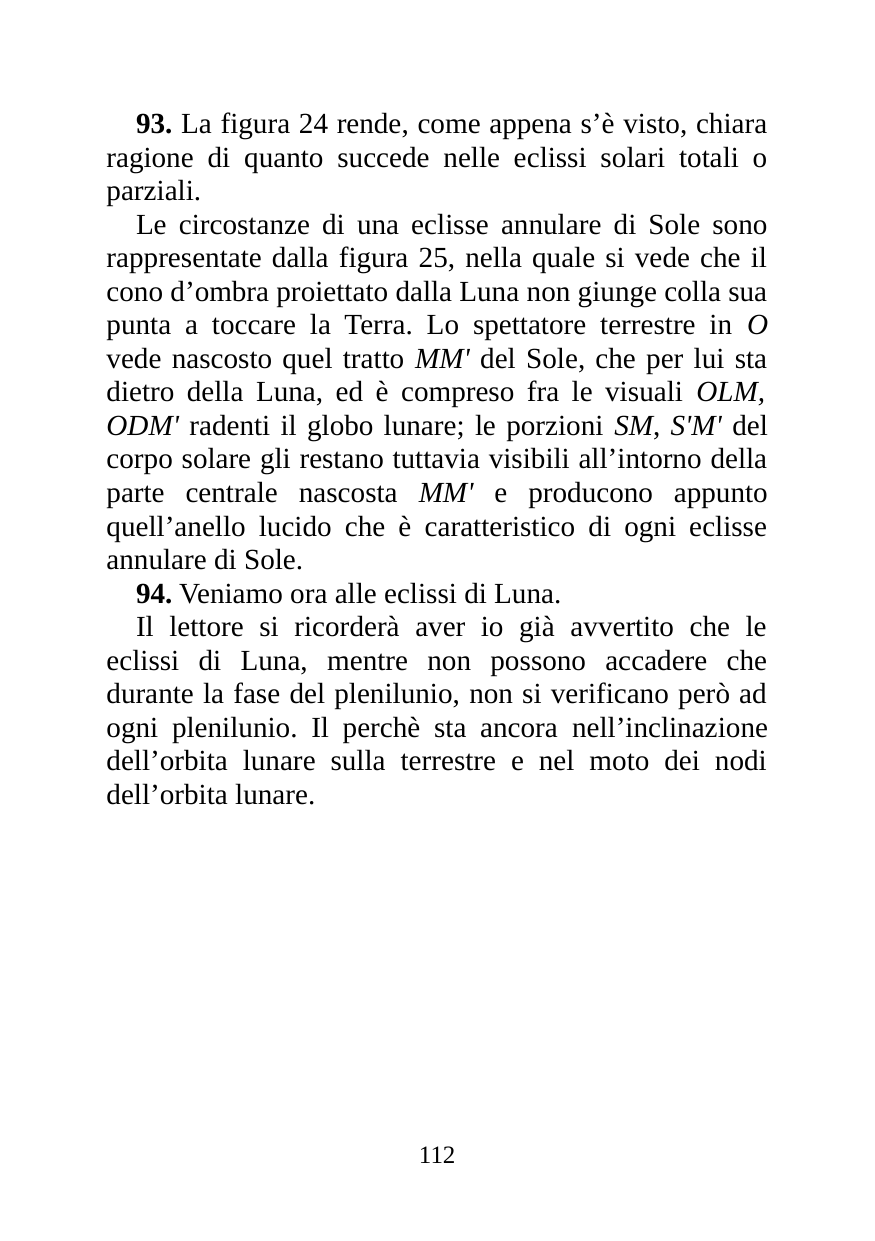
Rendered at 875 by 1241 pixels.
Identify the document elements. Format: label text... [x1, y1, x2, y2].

text 94. Veniamo ora alle eclissi di Luna. [106, 576, 768, 609]
text 93. La figura 24 rende, come appena s’è visto, chiara ragione di quanto succede nelle eclissi solari totali o parziali. [106, 106, 768, 207]
text Le circostanze di una eclisse annulare di Sole sono rappresentate dalla figura 25, nella quale si vede che il cono d’ombra proiettato dalla Luna non giunge colla sua punta a toccare la Terra. Lo spettatore terrestre in O vede nascosto quel tratto MM' del Sole, che per lui sta dietro della Luna, ed è compreso fra le visuali OLM, ODM' radenti il globo lunare; le porzioni SM, S'M' del corpo solare gli restano tuttavia visibili all’intorno della parte centrale nascosta MM' e producono appunto quell’anello lucido che è caratteristico di ogni eclisse annulare di Sole. [106, 207, 768, 576]
text Il lettore si ricorderà aver io già avvertito che le eclissi di Luna, mentre non possono accadere che durante la fase del plenilunio, non si verificano però ad ogni plenilunio. Il perchè sta ancora nell’inclinazione dell’orbita lunare sulla terrestre e nel moto dei nodi dell’orbita lunare. [106, 609, 768, 811]
